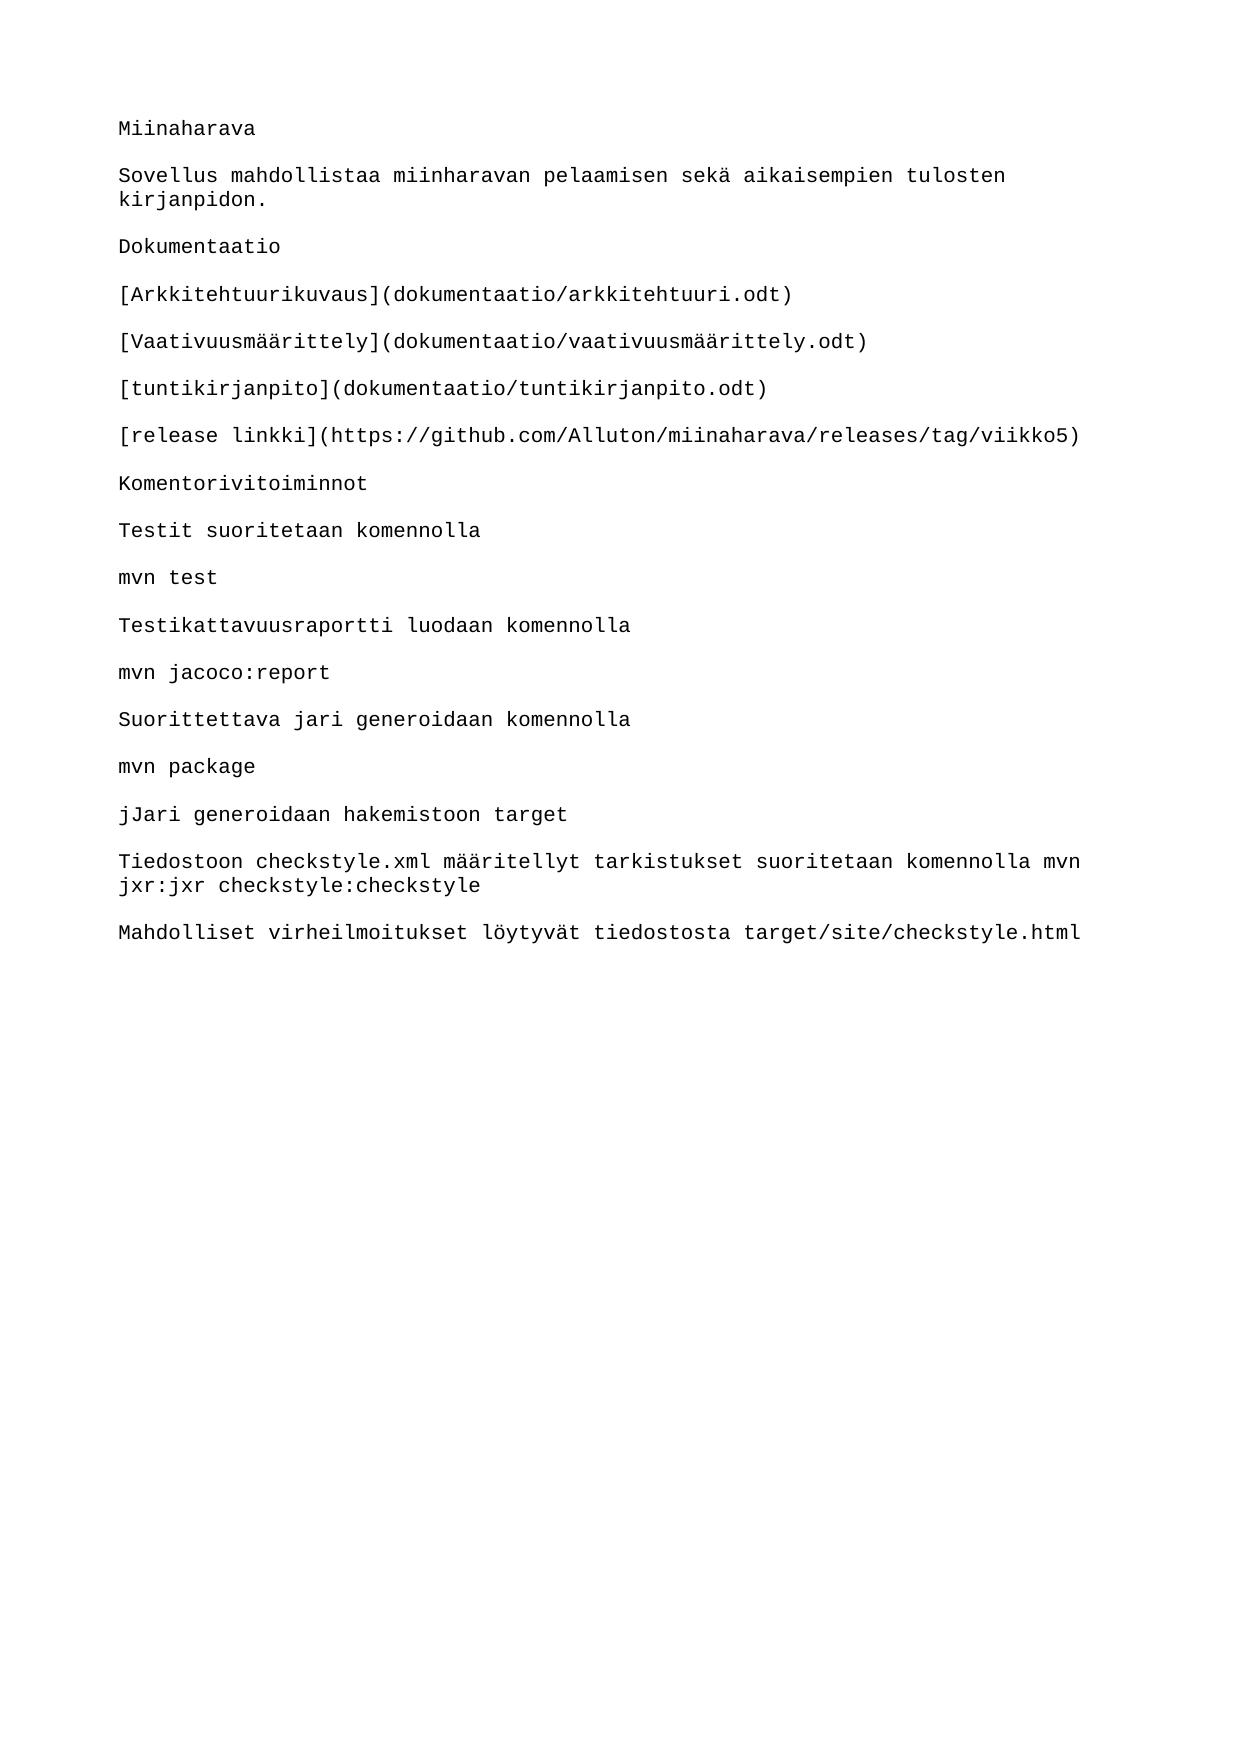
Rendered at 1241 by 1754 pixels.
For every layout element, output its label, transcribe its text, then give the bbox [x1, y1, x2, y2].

text [Arkkitehtuurikuvaus](dokumentaatio/arkkitehtuuri.odt) [118, 284, 1122, 307]
text [release linkki](https://github.com/Alluton/miinaharava/releases/tag/viikko5) [118, 426, 1122, 449]
text Testit suoritetaan komennolla [118, 520, 1122, 544]
text mvn package [118, 757, 1122, 780]
text Testikattavuusraportti luodaan komennolla [118, 615, 1122, 638]
text Suorittettava jari generoidaan komennolla [118, 709, 1122, 733]
text [Vaativuusmäärittely](dokumentaatio/vaativuusmäärittely.odt) [118, 331, 1122, 354]
text mvn jacoco:report [118, 662, 1122, 686]
text Miinaharava [118, 118, 1122, 142]
text jJari generoidaan hakemistoon target [118, 804, 1122, 827]
text Komentorivitoiminnot [118, 473, 1122, 496]
text mvn test [118, 567, 1122, 591]
text [tuntikirjanpito](dokumentaatio/tuntikirjanpito.odt) [118, 378, 1122, 402]
text Tiedostoon checkstyle.xml määritellyt tarkistukset suoritetaan komennolla mvn jxr:jxr checkstyle:checkstyle [118, 851, 1122, 898]
text Mahdolliset virheilmoitukset löytyvät tiedostosta target/site/checkstyle.html [118, 922, 1122, 946]
text Dokumentaatio [118, 236, 1122, 260]
text Sovellus mahdollistaa miinharavan pelaamisen sekä aikaisempien tulosten kirjanpidon. [118, 165, 1122, 213]
